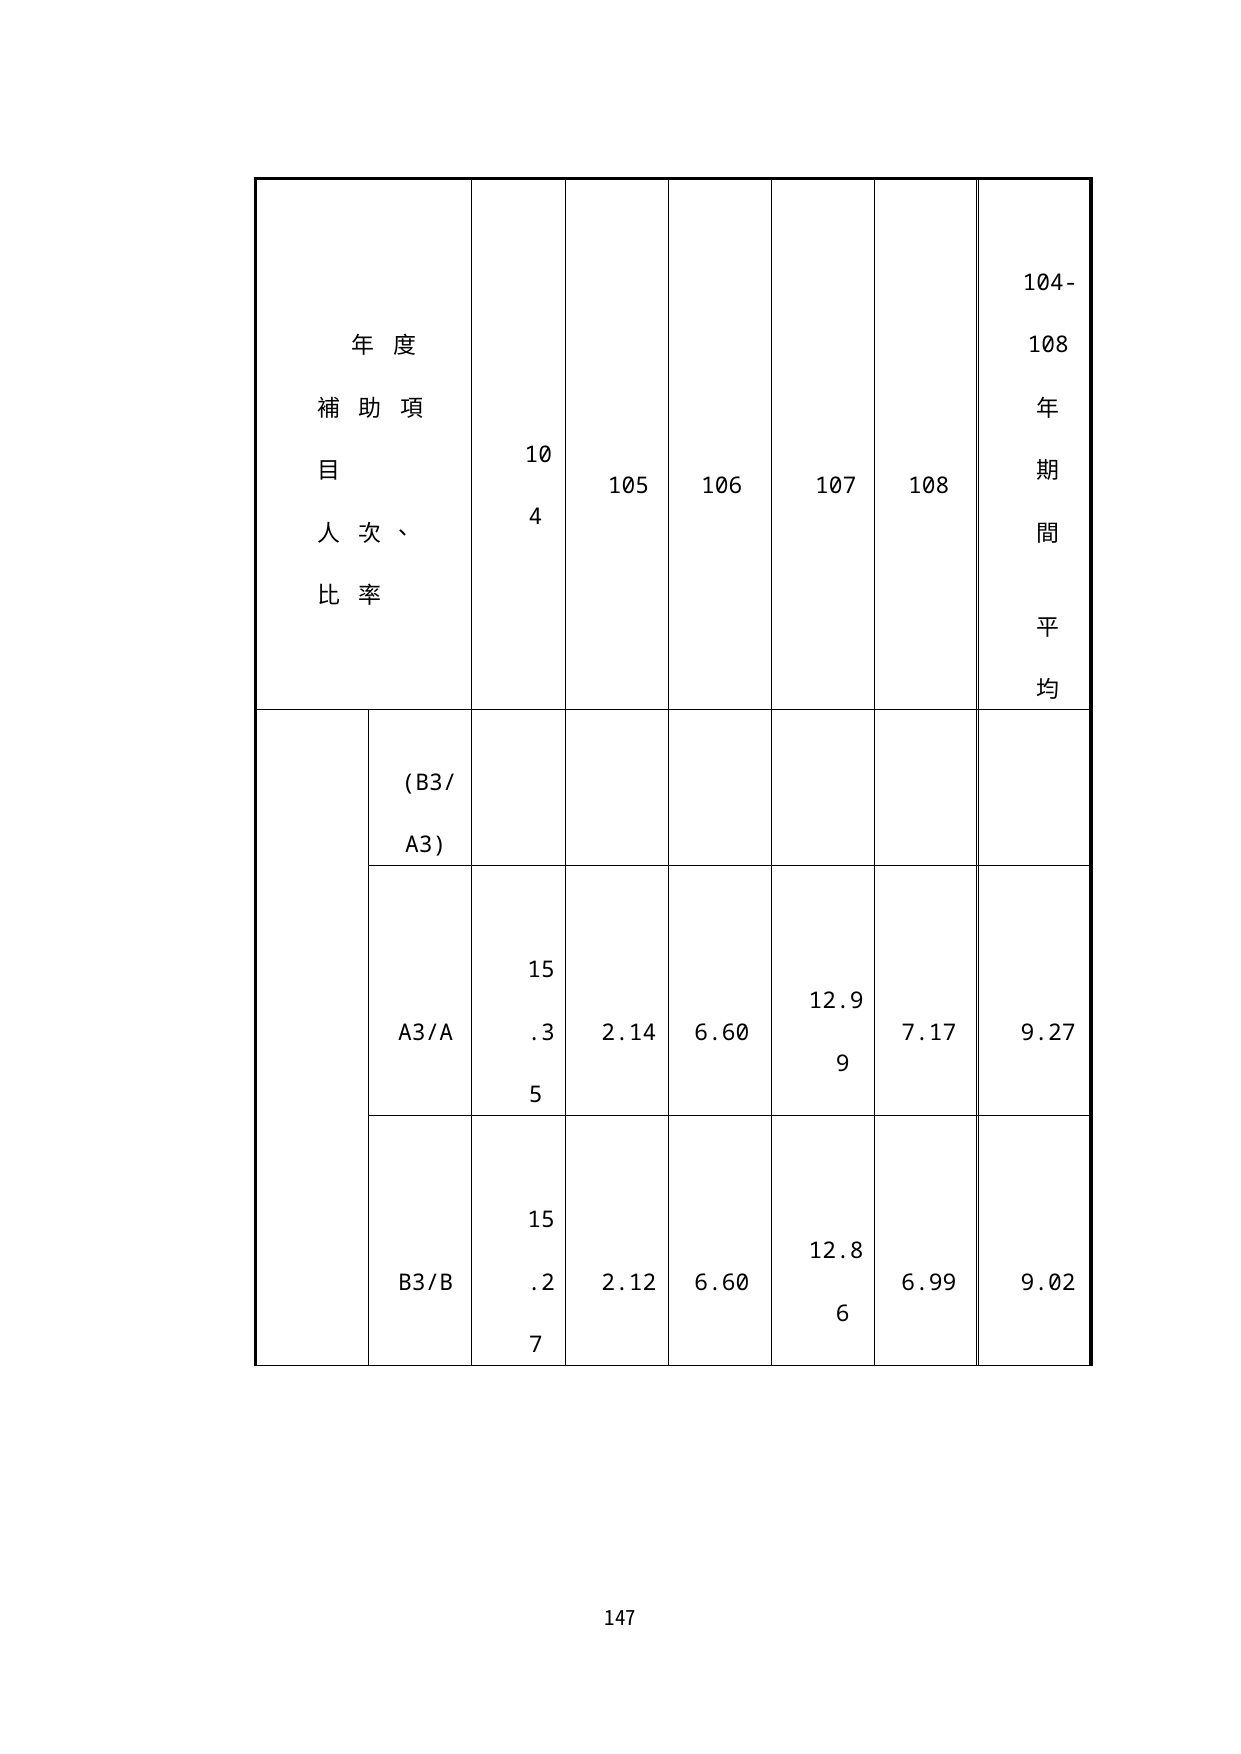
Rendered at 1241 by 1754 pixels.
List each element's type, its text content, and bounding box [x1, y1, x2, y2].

table_cell [772, 710, 874, 865]
table_cell [875, 710, 976, 865]
table_cell 15.27 [472, 1116, 565, 1365]
table_header 107 [772, 180, 874, 708]
table_cell A3/A [369, 866, 471, 1115]
table_cell 12.86 [772, 1116, 874, 1365]
table_cell 15.35 [472, 866, 565, 1115]
table_cell [566, 710, 668, 865]
table_header 104 [472, 180, 565, 708]
table_cell 6.60 [669, 866, 771, 1115]
table_cell 6.99 [875, 1116, 976, 1365]
table_cell 7.17 [875, 866, 976, 1115]
table_cell [472, 710, 565, 865]
table_cell 2.12 [566, 1116, 668, 1365]
table_cell 9.02 [979, 1116, 1089, 1365]
table_header 108 [875, 180, 976, 708]
table_cell [979, 710, 1089, 865]
table_cell 6.60 [669, 1116, 771, 1365]
table_cell [669, 710, 771, 865]
table_header 104-108年期間 平均 [979, 180, 1089, 708]
table_cell 9.27 [979, 866, 1089, 1115]
table_cell (B3/A3) [369, 710, 471, 865]
table_cell [257, 710, 368, 1365]
table_cell B3/B [369, 1116, 471, 1365]
table_cell 12.99 [772, 866, 874, 1115]
table_header 年度 補助項目 人次、比率 [257, 180, 471, 708]
table_header 105 [566, 180, 668, 708]
table_cell 2.14 [566, 866, 668, 1115]
table_header 106 [669, 180, 771, 708]
